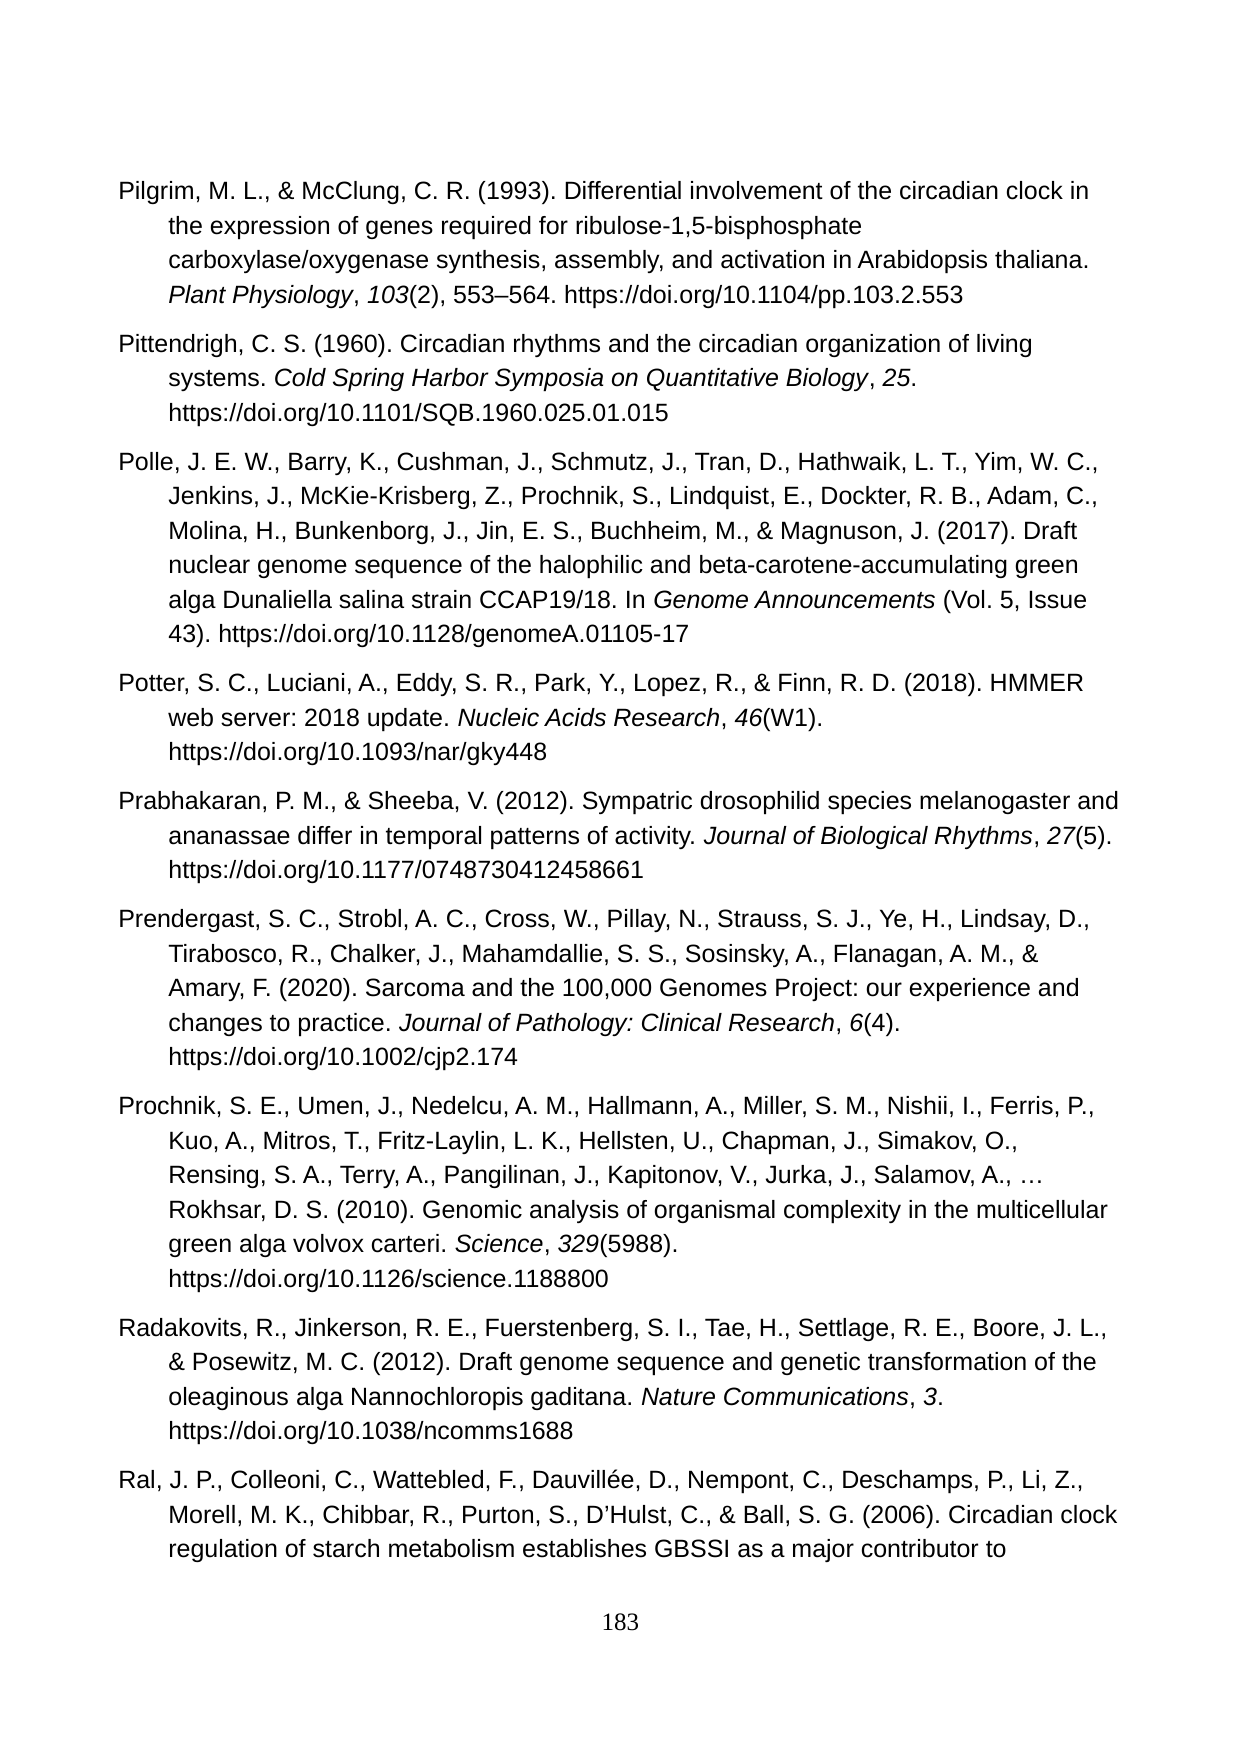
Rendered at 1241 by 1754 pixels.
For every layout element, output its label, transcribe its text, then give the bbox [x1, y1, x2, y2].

text Pittendrigh, C. S. (1960). Circadian rhythms and the circadian organization of living systems. Cold Spring Harbor Symposia on Quantitative Biology, 25. https://doi.org/10.1101/SQB.1960.025.01.015 [118, 329, 1122, 427]
text Polle, J. E. W., Barry, K., Cushman, J., Schmutz, J., Tran, D., Hathwaik, L. T., Yim, W. C., Jenkins, J., McKie-Krisberg, Z., Prochnik, S., Lindquist, E., Dockter, R. B., Adam, C., Molina, H., Bunkenborg, J., Jin, E. S., Buchheim, M., & Magnuson, J. (2017). Draft nuclear genome sequence of the halophilic and beta-carotene-accumulating green alga Dunaliella salina strain CCAP19/18. In Genome Announcements (Vol. 5, Issue 43). https://doi.org/10.1128/genomeA.01105-17 [118, 447, 1122, 648]
text Prabhakaran, P. M., & Sheeba, V. (2012). Sympatric drosophilid species melanogaster and ananassae differ in temporal patterns of activity. Journal of Biological Rhythms, 27(5). https://doi.org/10.1177/0748730412458661 [118, 786, 1122, 884]
text Potter, S. C., Luciani, A., Eddy, S. R., Park, Y., Lopez, R., & Finn, R. D. (2018). HMMER web server: 2018 update. Nucleic Acids Research, 46(W1). https://doi.org/10.1093/nar/gky448 [118, 668, 1122, 766]
text Prochnik, S. E., Umen, J., Nedelcu, A. M., Hallmann, A., Miller, S. M., Nishii, I., Ferris, P., Kuo, A., Mitros, T., Fritz-Laylin, L. K., Hellsten, U., Chapman, J., Simakov, O., Rensing, S. A., Terry, A., Pangilinan, J., Kapitonov, V., Jurka, J., Salamov, A., … Rokhsar, D. S. (2010). Genomic analysis of organismal complexity in the multicellular green alga volvox carteri. Science, 329(5988). https://doi.org/10.1126/science.1188800 [118, 1091, 1122, 1292]
text Pilgrim, M. L., & McClung, C. R. (1993). Differential involvement of the circadian clock in the expression of genes required for ribulose-1,5-bisphosphate carboxylase/oxygenase synthesis, assembly, and activation in Arabidopsis thaliana. Plant Physiology, 103(2), 553–564. https://doi.org/10.1104/pp.103.2.553 [118, 176, 1122, 308]
text Radakovits, R., Jinkerson, R. E., Fuerstenberg, S. I., Tae, H., Settlage, R. E., Boore, J. L., & Posewitz, M. C. (2012). Draft genome sequence and genetic transformation of the oleaginous alga Nannochloropis gaditana. Nature Communications, 3. https://doi.org/10.1038/ncomms1688 [118, 1313, 1122, 1445]
text Prendergast, S. C., Strobl, A. C., Cross, W., Pillay, N., Strauss, S. J., Ye, H., Lindsay, D., Tirabosco, R., Chalker, J., Mahamdallie, S. S., Sosinsky, A., Flanagan, A. M., & Amary, F. (2020). Sarcoma and the 100,000 Genomes Project: our experience and changes to practice. Journal of Pathology: Clinical Research, 6(4). https://doi.org/10.1002/cjp2.174 [118, 904, 1122, 1071]
text Ral, J. P., Colleoni, C., Wattebled, F., Dauvillée, D., Nempont, C., Deschamps, P., Li, Z., Morell, M. K., Chibbar, R., Purton, S., D’Hulst, C., & Ball, S. G. (2006). Circadian clock regulation of starch metabolism establishes GBSSI as a major contributor to [118, 1465, 1122, 1563]
